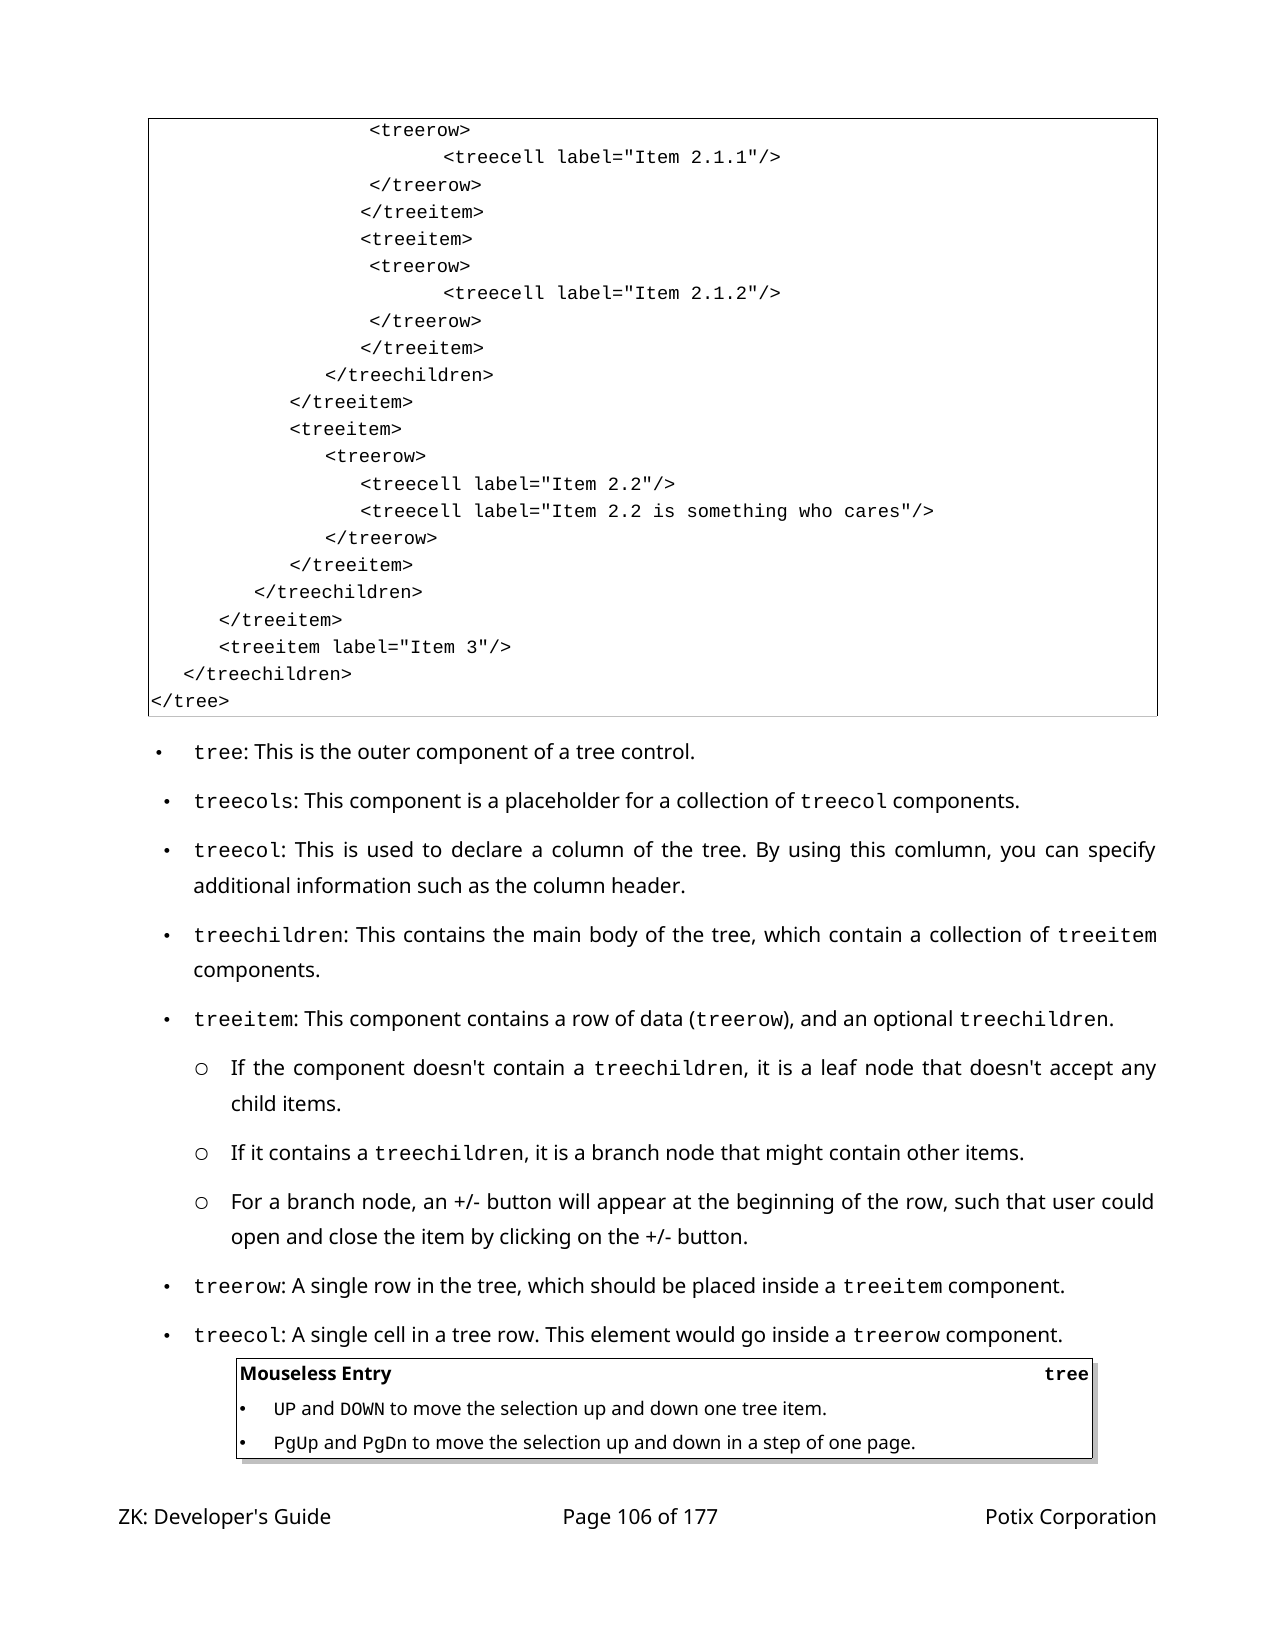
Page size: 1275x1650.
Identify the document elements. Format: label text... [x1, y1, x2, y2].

text <treecell label="Item 2.2 is something who cares"/> [149, 499, 1157, 523]
list treechildren: This contains the main body of the tree, which contain a collection of treeitem components. [164, 920, 1157, 983]
list If the component doesn't contain a treechildren, it is a leaf node that doesn't accept any child items. [193, 1053, 1157, 1117]
list treecol: A single cell in a tree row. This element would go inside a treerow component. [164, 1320, 1157, 1348]
text </treeitem> [149, 607, 1157, 632]
text <treerow> [149, 444, 1157, 469]
text </treeitem> [149, 390, 1157, 414]
text </treechildren> [149, 662, 1157, 686]
text </treechildren> [149, 363, 1157, 387]
text </treeitem> [149, 553, 1157, 577]
text Mouseless Entry tree [237, 1359, 1092, 1386]
list treeitem: This component contains a row of data (treerow), and an optional treechildren. [164, 1004, 1157, 1033]
text </treeitem> [149, 200, 1157, 224]
list For a branch node, an +/- button will appear at the beginning of the row, such that user could open and close the item by clicking on the +/- button. [193, 1187, 1157, 1250]
list treerow: A single row in the tree, which should be placed inside a treeitem component. [164, 1271, 1157, 1299]
text </treerow> [149, 526, 1157, 550]
text </treeitem> [149, 336, 1157, 360]
list If it contains a treechildren, it is a branch node that might contain other items. [193, 1138, 1157, 1166]
text <treeitem label="Item 3"/> [149, 635, 1157, 659]
text <treerow> [149, 254, 1157, 278]
list treecols: This component is a placeholder for a collection of treecol components. [164, 786, 1157, 815]
text <treecell label="Item 2.1.2"/> [149, 281, 1157, 306]
text </treechildren> [149, 580, 1157, 604]
list UP and DOWN to move the selection up and down one tree item. [237, 1392, 1092, 1421]
list PgUp and PgDn to move the selection up and down in a step of one page. [237, 1427, 1092, 1458]
list tree: This is the outer component of a tree control. [156, 737, 1157, 766]
text </treerow> [149, 172, 1157, 197]
text </tree> [149, 689, 1157, 716]
text </treerow> [149, 308, 1157, 333]
list treecol: This is used to declare a column of the tree. By using this comlumn, you can specify additional information such as the column header. [164, 835, 1157, 899]
text <treerow> [149, 119, 1157, 142]
text <treecell label="Item 2.2"/> [149, 472, 1157, 496]
text <treecell label="Item 2.1.1"/> [149, 145, 1157, 169]
text <treeitem> [149, 227, 1157, 251]
text <treeitem> [149, 417, 1157, 441]
